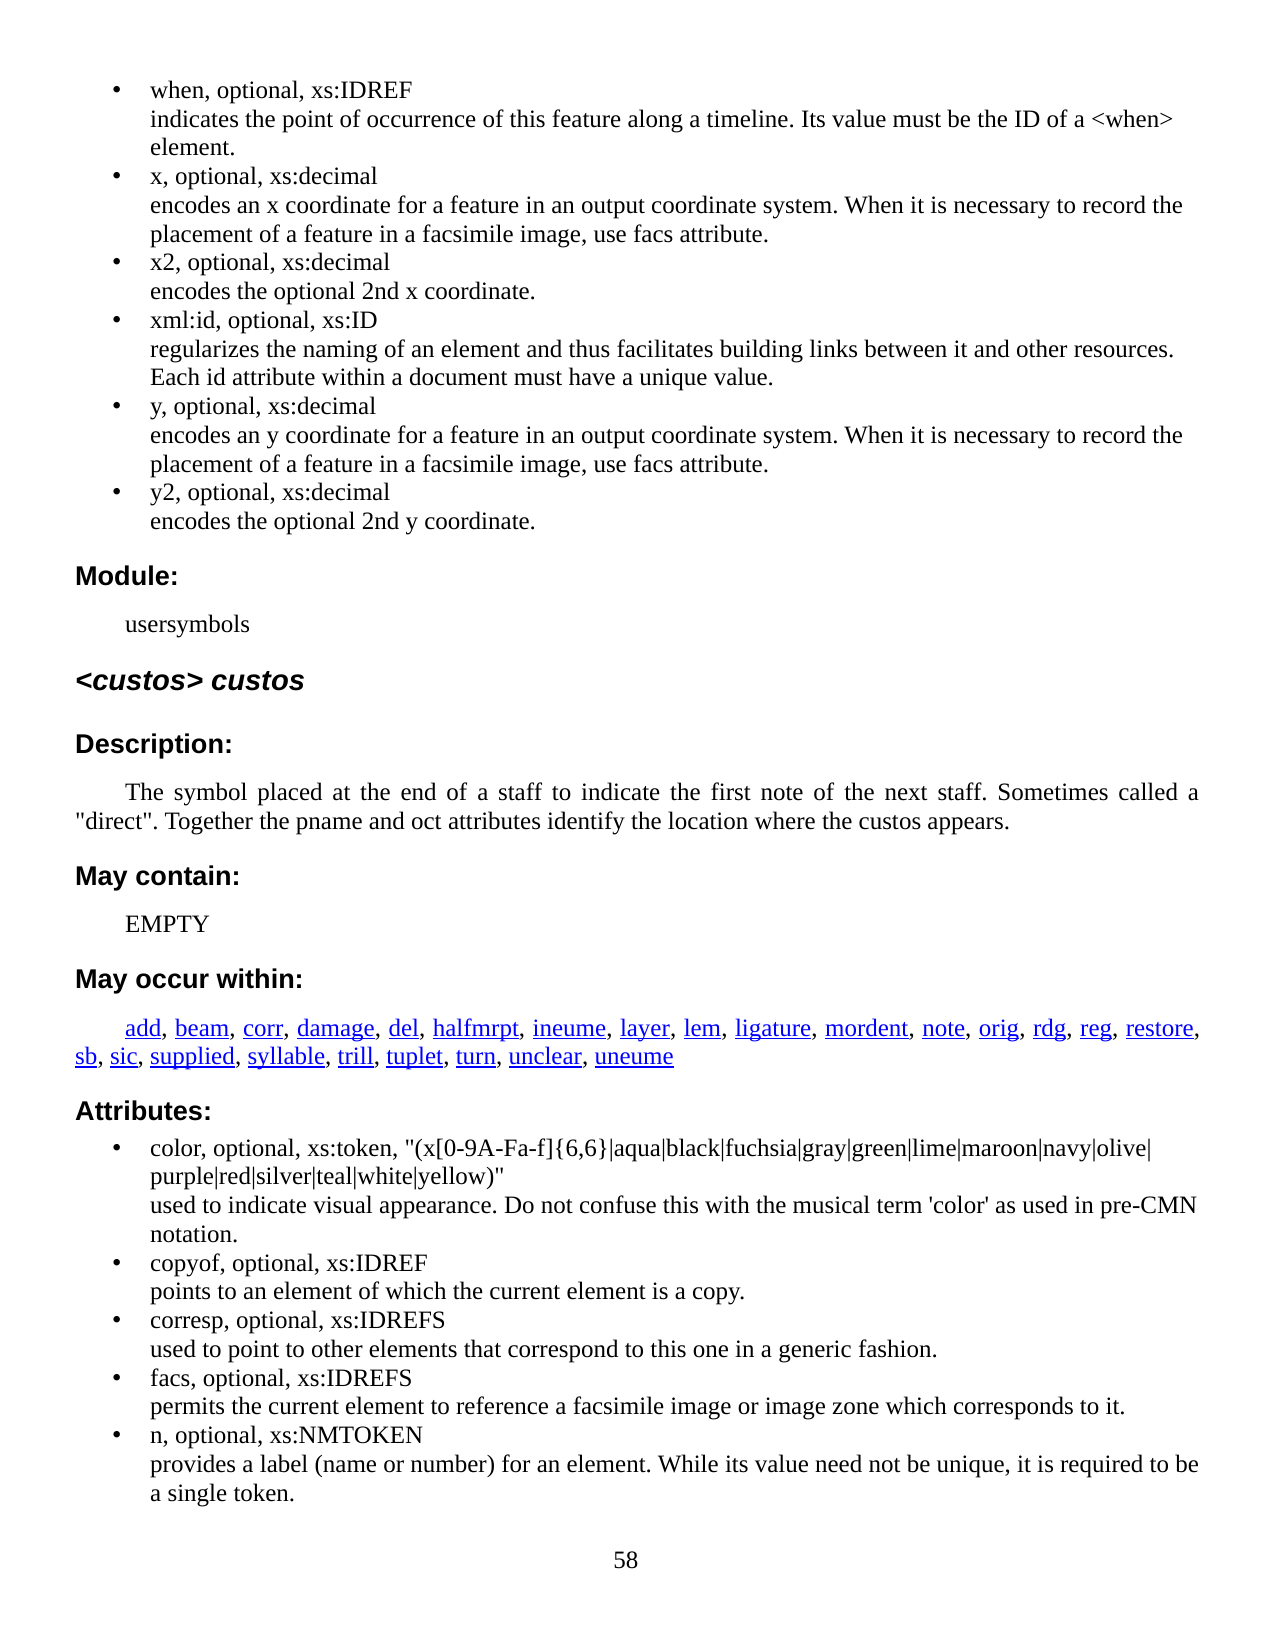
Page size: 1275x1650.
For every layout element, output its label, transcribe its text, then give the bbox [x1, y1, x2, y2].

list copyof, optional, xs:IDREF points to an element of which the current element is a copy. [112, 1248, 1200, 1305]
subtitle May contain: [75, 860, 1200, 891]
list n, optional, xs:NMTOKEN provides a label (name or number) for an element. While its value need not be unique, it is required to be a single token. [112, 1420, 1200, 1506]
text EMPTY [75, 909, 1200, 938]
list y2, optional, xs:decimal encodes the optional 2nd y coordinate. [112, 477, 1200, 535]
list color, optional, xs:token, "(x[0-9A-Fa-f]{6,6}|aqua|black|fuchsia|gray|green|lime|maroon|navy|olive|purple|red|silver|teal|white|yellow)" used to indicate visual appearance. Do not confuse this with the musical term 'color' as used in pre-CMN notation. [112, 1133, 1200, 1248]
subtitle Module: [75, 560, 1200, 591]
list facs, optional, xs:IDREFS permits the current element to reference a facsimile image or image zone which corresponds to it. [112, 1363, 1200, 1420]
list y, optional, xs:decimal encodes an y coordinate for a feature in an output coordinate system. When it is necessary to record the placement of a feature in a facsimile image, use facs attribute. [112, 391, 1200, 477]
subtitle Description: [75, 728, 1200, 759]
text usersymbols [75, 609, 1200, 638]
list xml:id, optional, xs:ID regularizes the naming of an element and thus facilitates building links between it and other resources. Each id attribute within a document must have a unique value. [112, 305, 1200, 391]
subtitle May occur within: [75, 963, 1200, 994]
list when, optional, xs:IDREF indicates the point of occurrence of this feature along a timeline. Its value must be the ID of a <when> element. [112, 75, 1200, 161]
list corresp, optional, xs:IDREFS used to point to other elements that correspond to this one in a generic fashion. [112, 1305, 1200, 1363]
text add, beam, corr, damage, del, halfmrpt, ineume, layer, lem, ligature, mordent, note, orig, rdg, reg, restore, sb, sic, supplied, syllable, trill, tuplet, turn, unclear, uneume [75, 1013, 1200, 1070]
text The symbol placed at the end of a staff to indicate the first note of the next staff. Sometimes called a "direct". Together the pname and oct attributes identify the location where the custos appears. [75, 777, 1200, 835]
list x, optional, xs:decimal encodes an x coordinate for a feature in an output coordinate system. When it is necessary to record the placement of a feature in a facsimile image, use facs attribute. [112, 161, 1200, 247]
subtitle Attributes: [75, 1095, 1200, 1126]
subtitle <custos> custos [75, 663, 1200, 697]
list x2, optional, xs:decimal encodes the optional 2nd x coordinate. [112, 247, 1200, 305]
